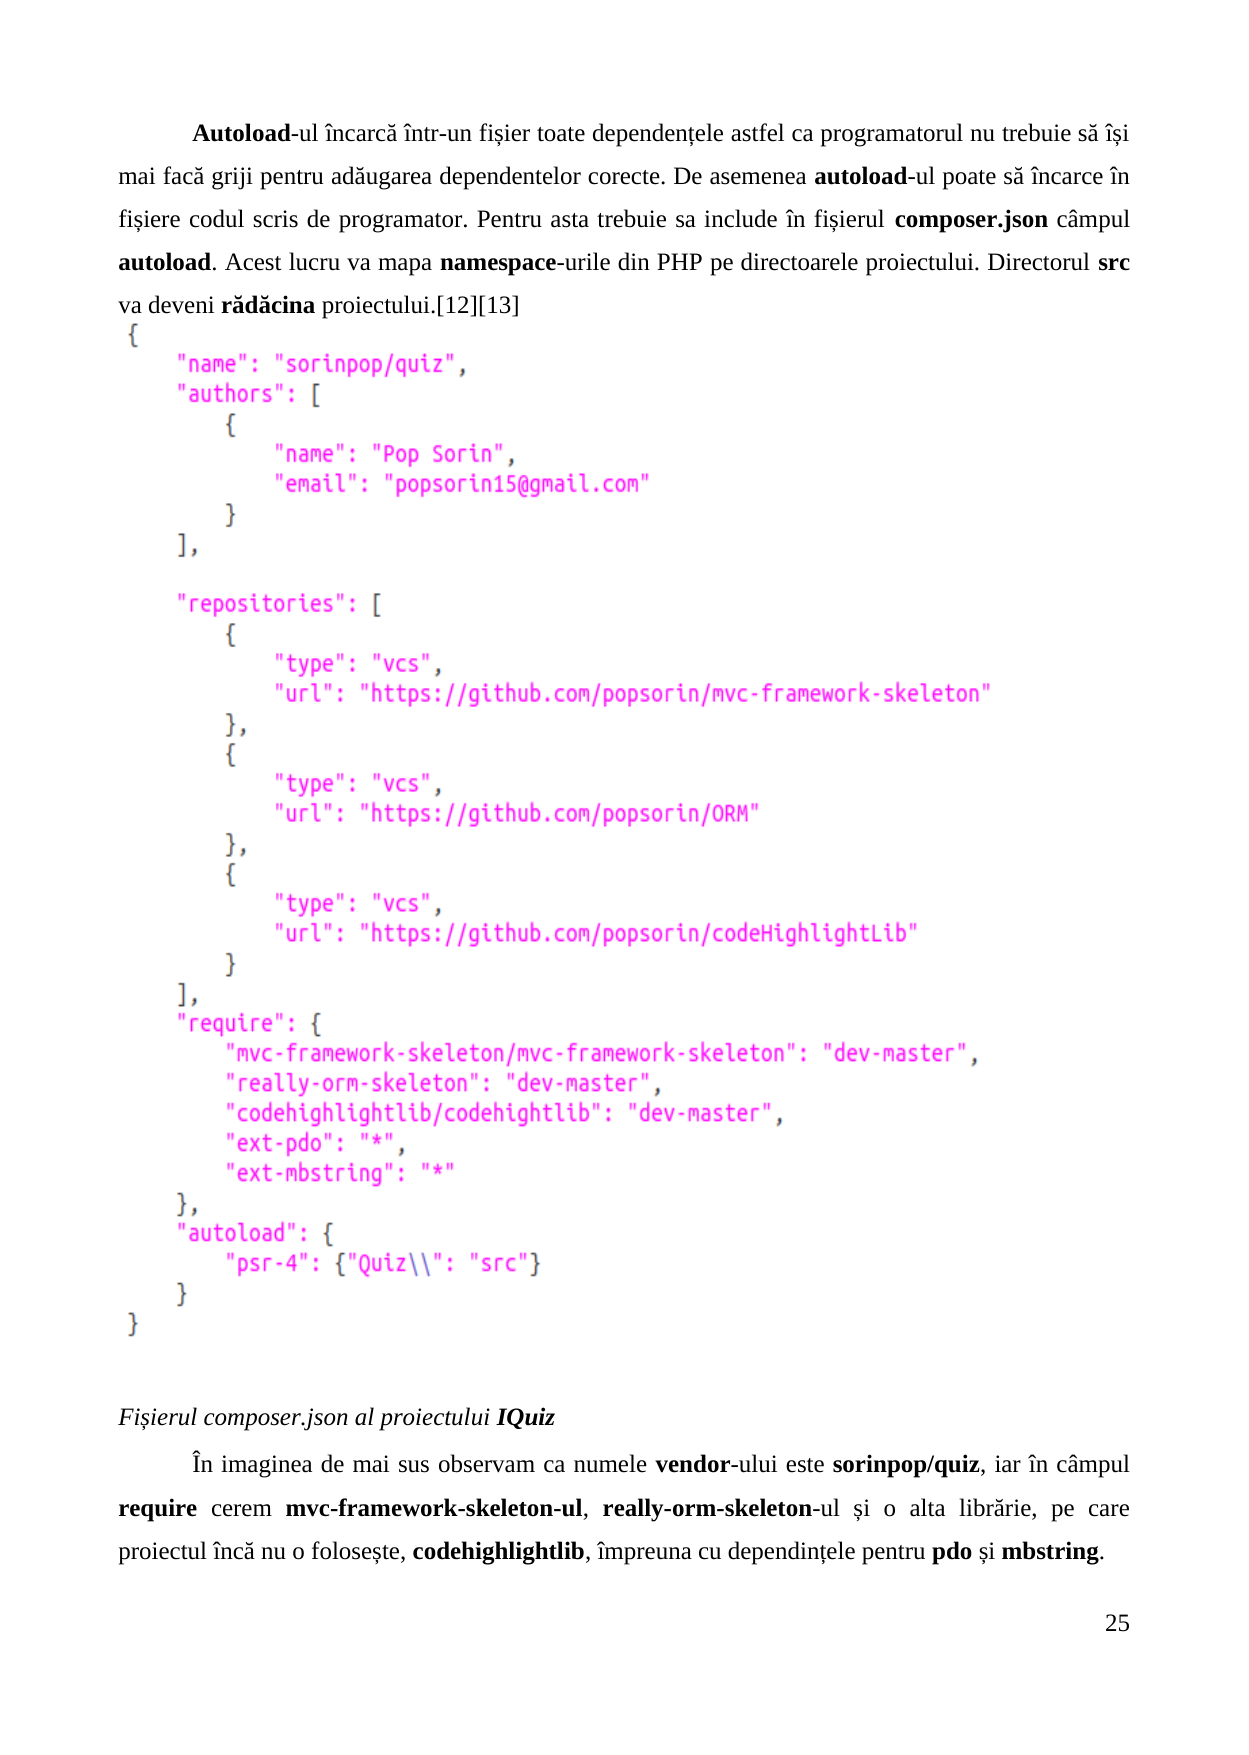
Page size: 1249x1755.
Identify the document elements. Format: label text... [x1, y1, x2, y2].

text În imaginea de mai sus observam ca numele vendor-ului este sorinpop/quiz, iar în câmpul require cerem mvc-framework-skeleton-ul, really-orm-skeleton-ul și o alta librărie, pe care proiectul încă nu o folosește, codehighlightlib, împreuna cu dependințele pentru pdo și mbstring. [118, 1445, 1130, 1565]
text Autoload-ul încarcă într-un fișier toate dependențele astfel ca programatorul nu trebuie să își mai facă griji pentru adăugarea dependentelor corecte. De asemenea autoload-ul poate să încarce în fișiere codul scris de programator. Pentru asta trebuie sa include în fișierul composer.json câmpul autoload. Acest lucru va mapa namespace-urile din PHP pe directoarele proiectului. Directorul src va deveni rădăcina proiectului.[12][13] [118, 118, 1130, 319]
picture [126, 319, 1097, 1388]
text Fișierul composer.json al proiectului IQuiz [118, 1388, 1130, 1431]
